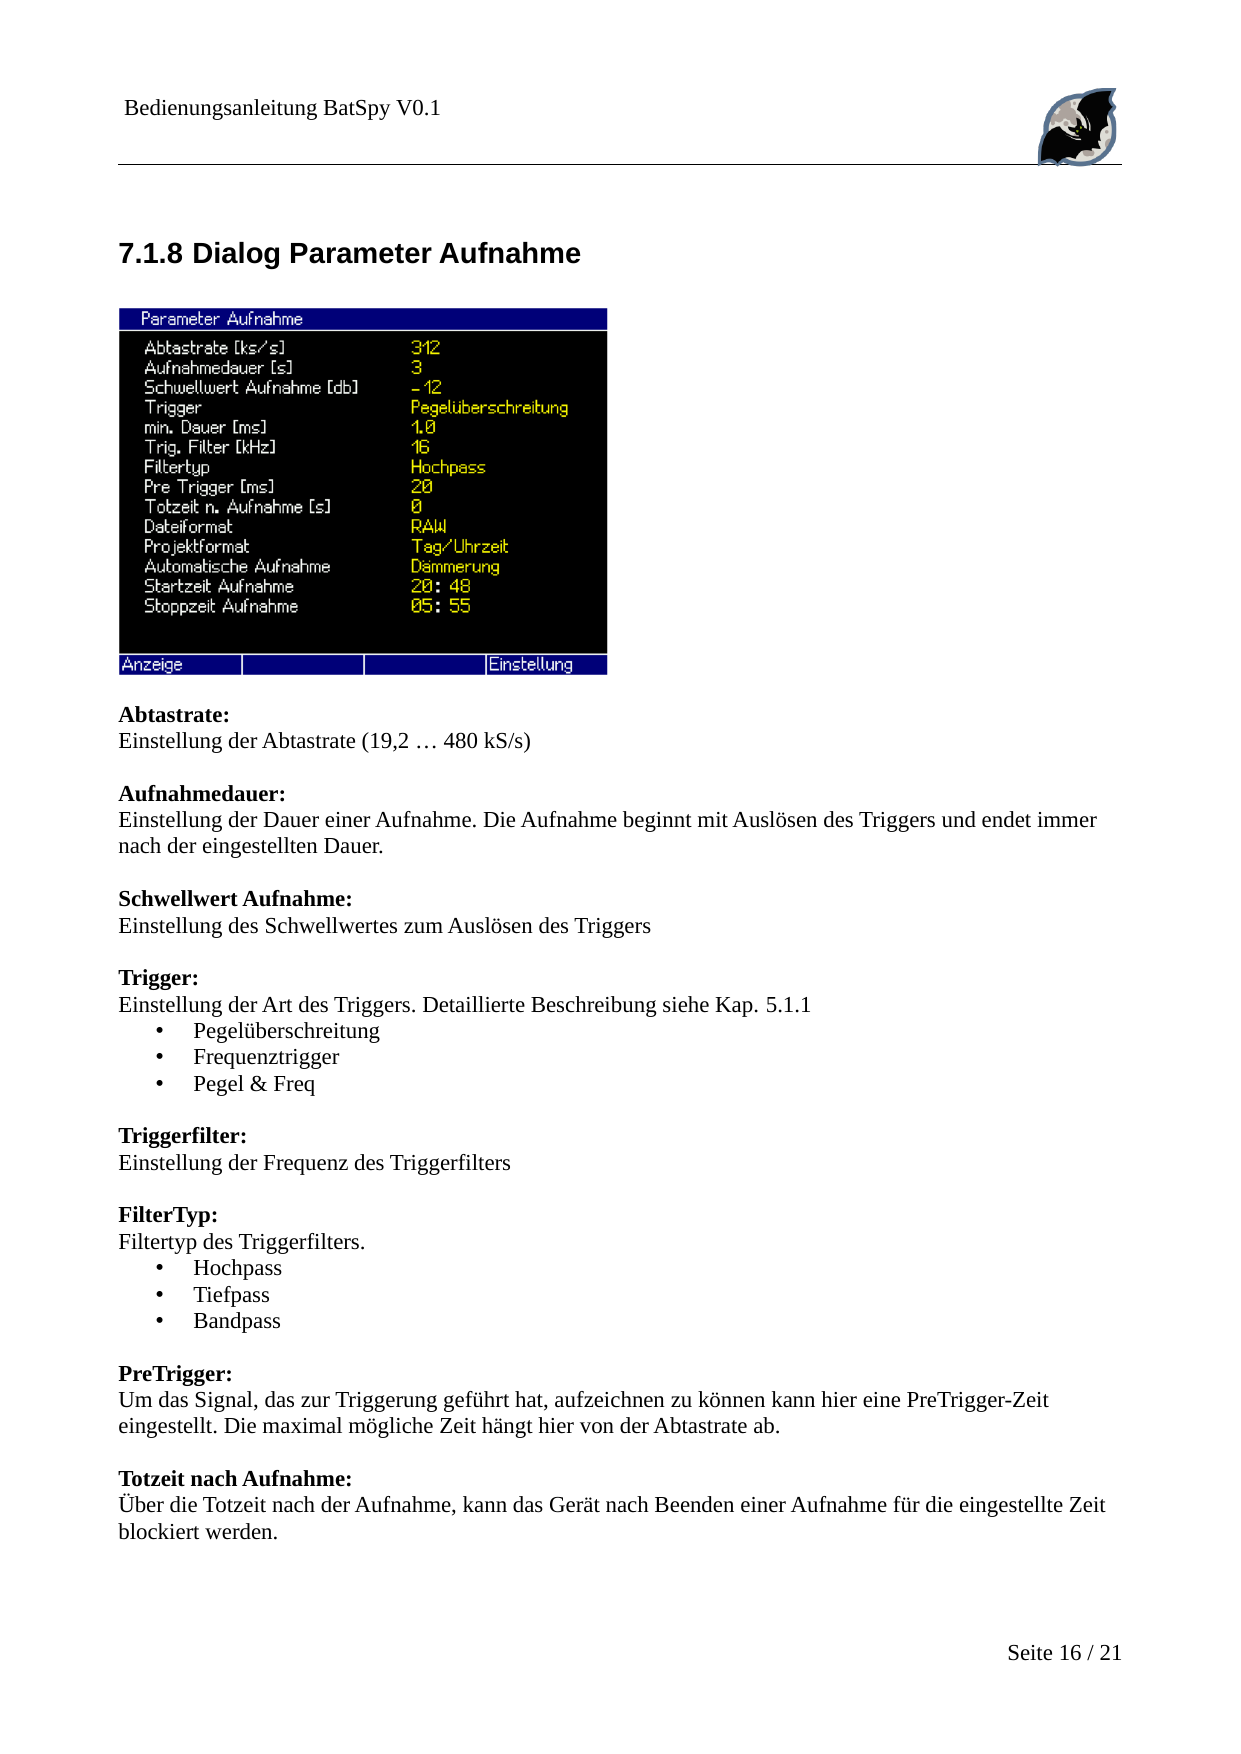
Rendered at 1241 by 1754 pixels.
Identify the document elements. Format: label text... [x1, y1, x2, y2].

text Einstellung der Frequenz des Triggerfilters [118, 1149, 1122, 1175]
text PreTrigger: [118, 1360, 1122, 1386]
list Bandpass [156, 1307, 1122, 1333]
text Um das Signal, das zur Triggerung geführt hat, aufzeichnen zu können kann hier eine PreTrigger-Zeit eingestellt. Die maximal mögliche Zeit hängt hier von der Abtastrate ab. [118, 1386, 1122, 1439]
text Aufnahmedauer: [118, 780, 1122, 806]
text FilterTyp: [118, 1202, 1122, 1228]
text Schwellwert Aufnahme: [118, 885, 1122, 912]
picture [118, 308, 609, 675]
list Hochpass [156, 1254, 1122, 1281]
text Triggerfilter: [118, 1122, 1122, 1149]
picture [1037, 88, 1117, 167]
text Totzeit nach Aufnahme: [118, 1465, 1122, 1491]
text Filtertyp des Triggerfilters. [118, 1228, 1122, 1254]
text Einstellung der Art des Triggers. Detaillierte Beschreibung siehe Kap. 5.1.1 [118, 991, 1122, 1017]
list Pegelüberschreitung [156, 1017, 1122, 1043]
text Einstellung der Dauer einer Aufnahme. Die Aufnahme beginnt mit Auslösen des Triggers und endet immer nach der eingestellten Dauer. [118, 806, 1122, 859]
text Trigger: [118, 964, 1122, 991]
text Über die Totzeit nach der Aufnahme, kann das Gerät nach Beenden einer Aufnahme für die eingestellte Zeit blockiert werden. [118, 1491, 1122, 1544]
text Abtastrate: [118, 701, 1122, 727]
subtitle Dialog Parameter Aufnahme [118, 236, 1122, 269]
list Frequenztrigger [156, 1043, 1122, 1070]
text Einstellung des Schwellwertes zum Auslösen des Triggers [118, 912, 1122, 938]
text Einstellung der Abtastrate (19,2 … 480 kS/s) [118, 727, 1122, 753]
list Pegel & Freq [156, 1070, 1122, 1096]
list Tiefpass [156, 1281, 1122, 1307]
